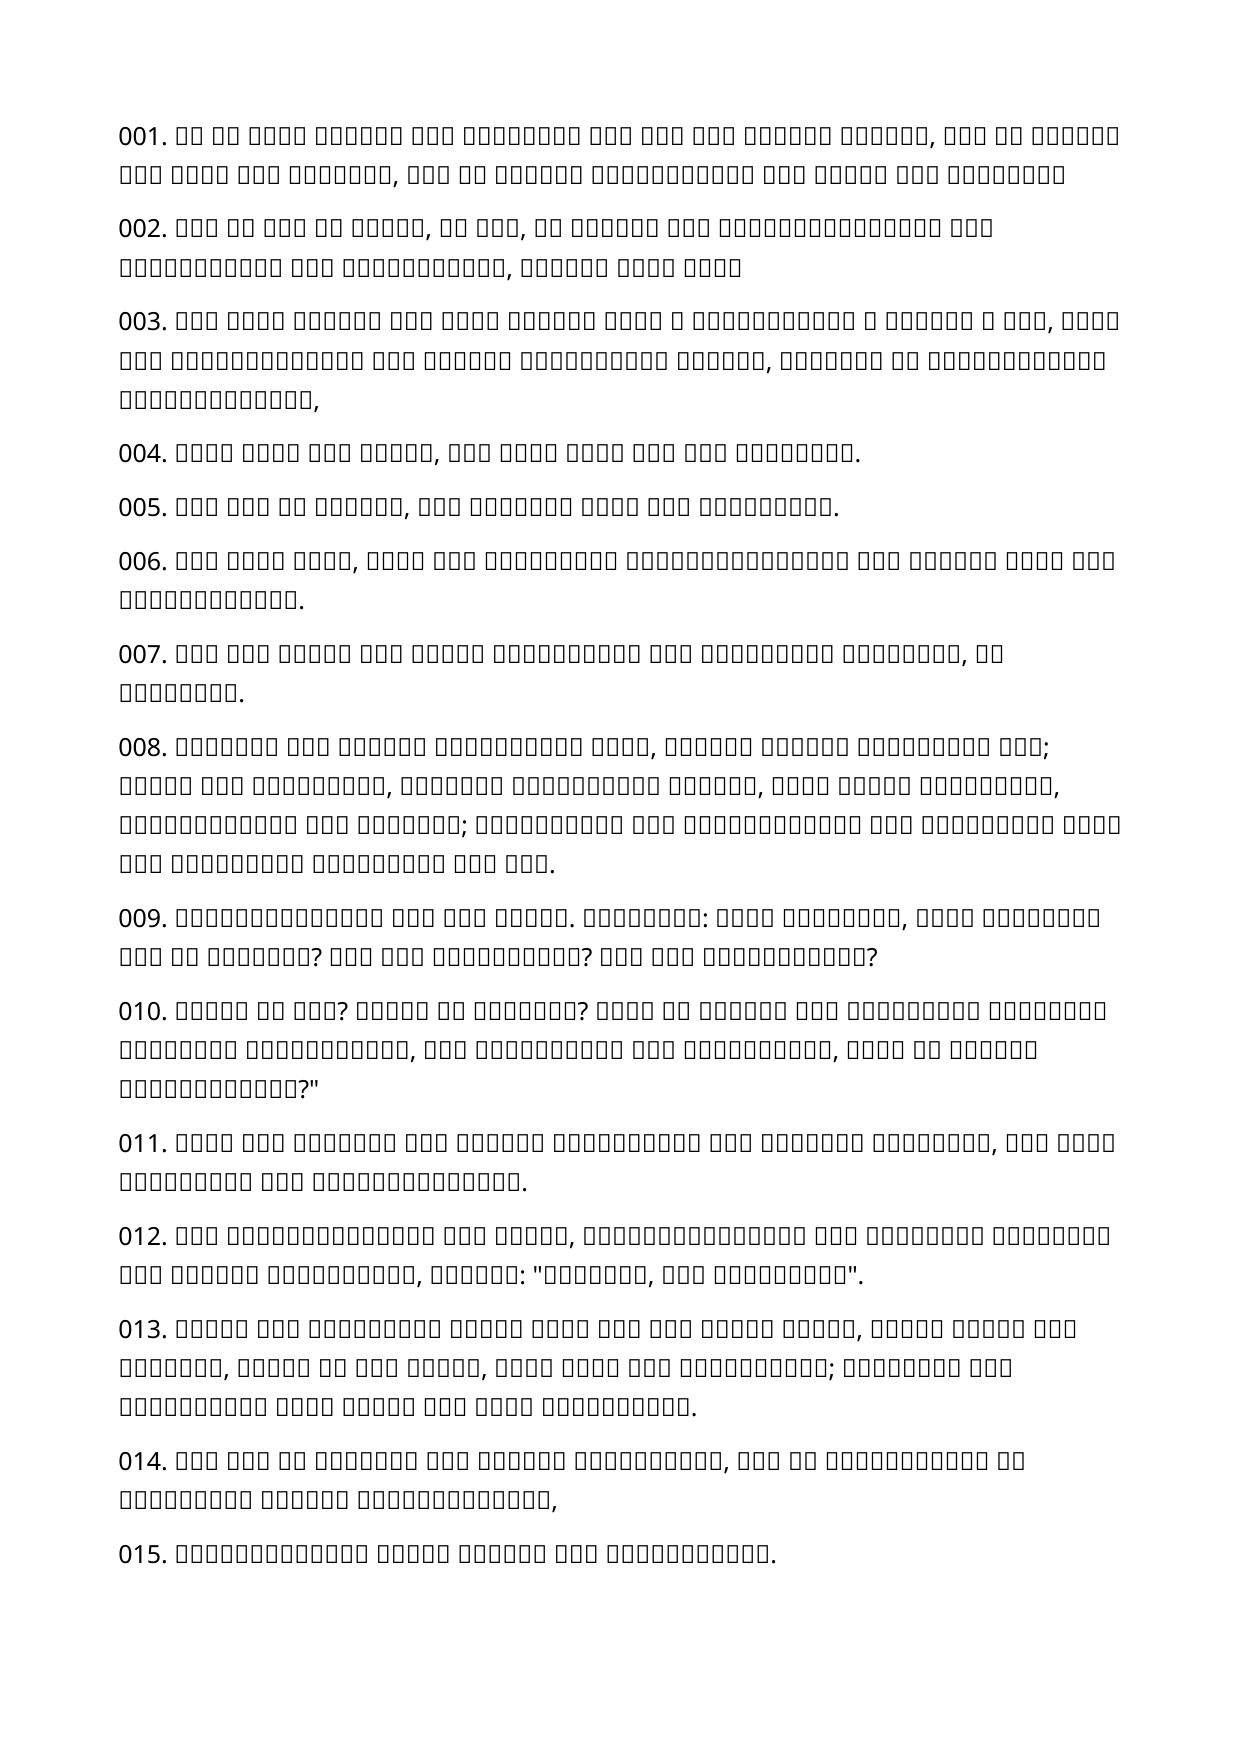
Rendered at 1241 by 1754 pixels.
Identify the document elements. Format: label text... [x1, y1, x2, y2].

text 008.     ,    ;   ,   ,   ,   ;           . [118, 729, 1122, 881]
text 005.    ,     . [118, 490, 1122, 524]
text 010.   ?   ?        ,    ,    ?" [118, 993, 1122, 1106]
text 004.    ,      . [118, 436, 1122, 470]
text 001.           ,       ,         [118, 118, 1122, 191]
text 006.   ,         . [118, 543, 1122, 617]
text 007.         ,  . [118, 636, 1122, 710]
text 011.         ,     . [118, 1126, 1122, 1199]
text 013.         ,    ,    ,    ;        . [118, 1311, 1122, 1424]
text 003.             ,       ,    , [118, 304, 1122, 416]
text 014.       ,       , [118, 1443, 1122, 1517]
text 002.     ,  ,        ,    [118, 211, 1122, 284]
text 009.    . :  ,     ?   ?   ? [118, 901, 1122, 974]
text 015.     . [118, 1536, 1122, 1571]
text 012.    ,       , : ",  ". [118, 1218, 1122, 1292]
